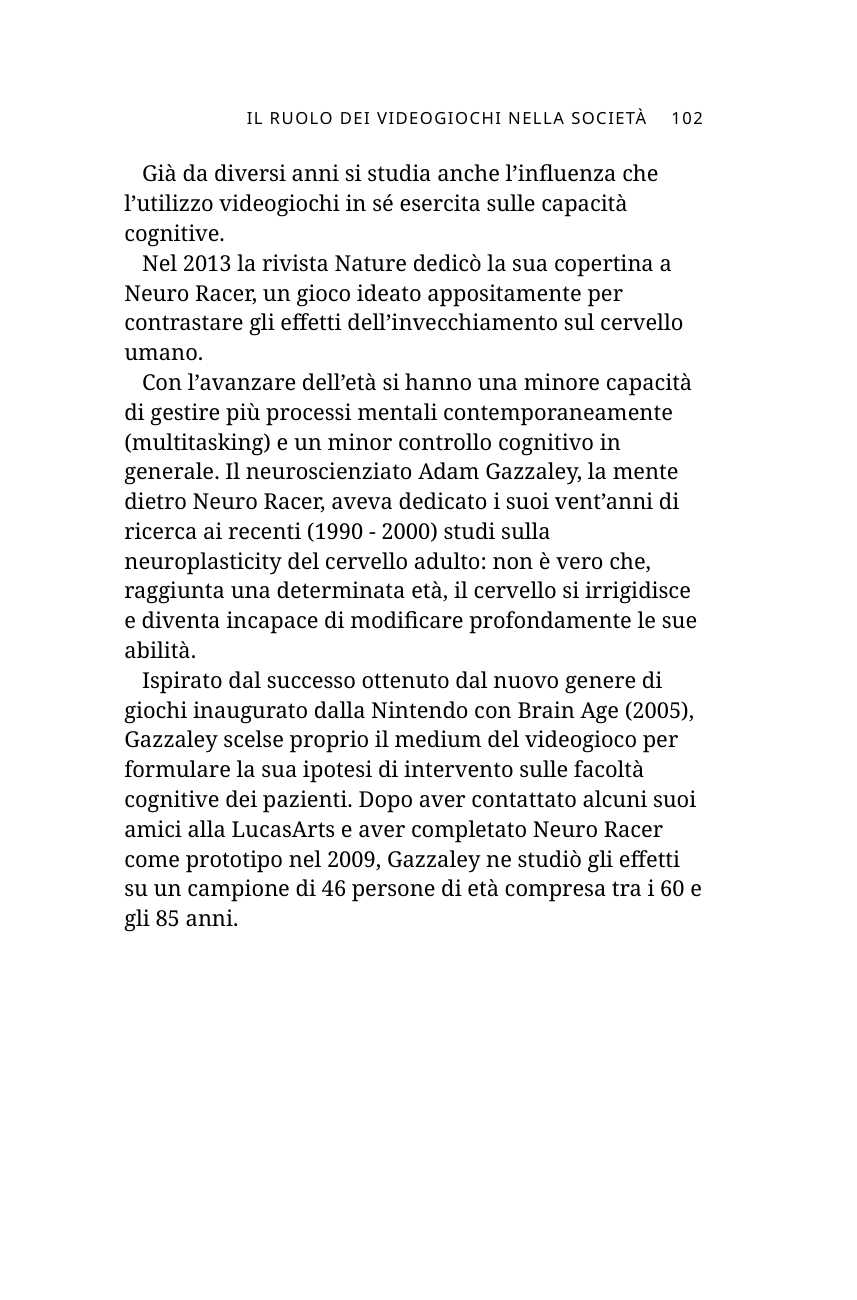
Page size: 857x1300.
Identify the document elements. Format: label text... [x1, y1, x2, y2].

text Già da diversi anni si studia anche l’influenza che l’utilizzo videogiochi in sé esercita sulle capacità cognitive. [124, 158, 703, 248]
text Nel 2013 la rivista Nature dedicò la sua copertina a Neuro Racer, un gioco ideato appositamente per contrastare gli effetti dell’invecchiamento sul cervello umano. [124, 248, 703, 367]
text Ispirato dal successo ottenuto dal nuovo genere di giochi inaugurato dalla Nintendo con Brain Age (2005), Gazzaley scelse proprio il medium del videogioco per formulare la sua ipotesi di intervento sulle facoltà cognitive dei pazienti. Dopo aver contattato alcuni suoi amici alla LucasArts e aver completato Neuro Racer come prototipo nel 2009, Gazzaley ne studiò gli effetti su un campione di 46 persone di età compresa tra i 60 e gli 85 anni. [124, 665, 703, 933]
text Con l’avanzare dell’età si hanno una minore capacità di gestire più processi mentali contemporaneamente (multitasking) e un minor controllo cognitivo in generale. Il neuroscienziato Adam Gazzaley, la mente dietro Neuro Racer, aveva dedicato i suoi vent’anni di ricerca ai recenti (1990 - 2000) studi sulla neuroplasticity del cervello adulto: non è vero che, raggiunta una determinata età, il cervello si irrigidisce e diventa incapace di modificare profondamente le sue abilità. [124, 367, 703, 665]
